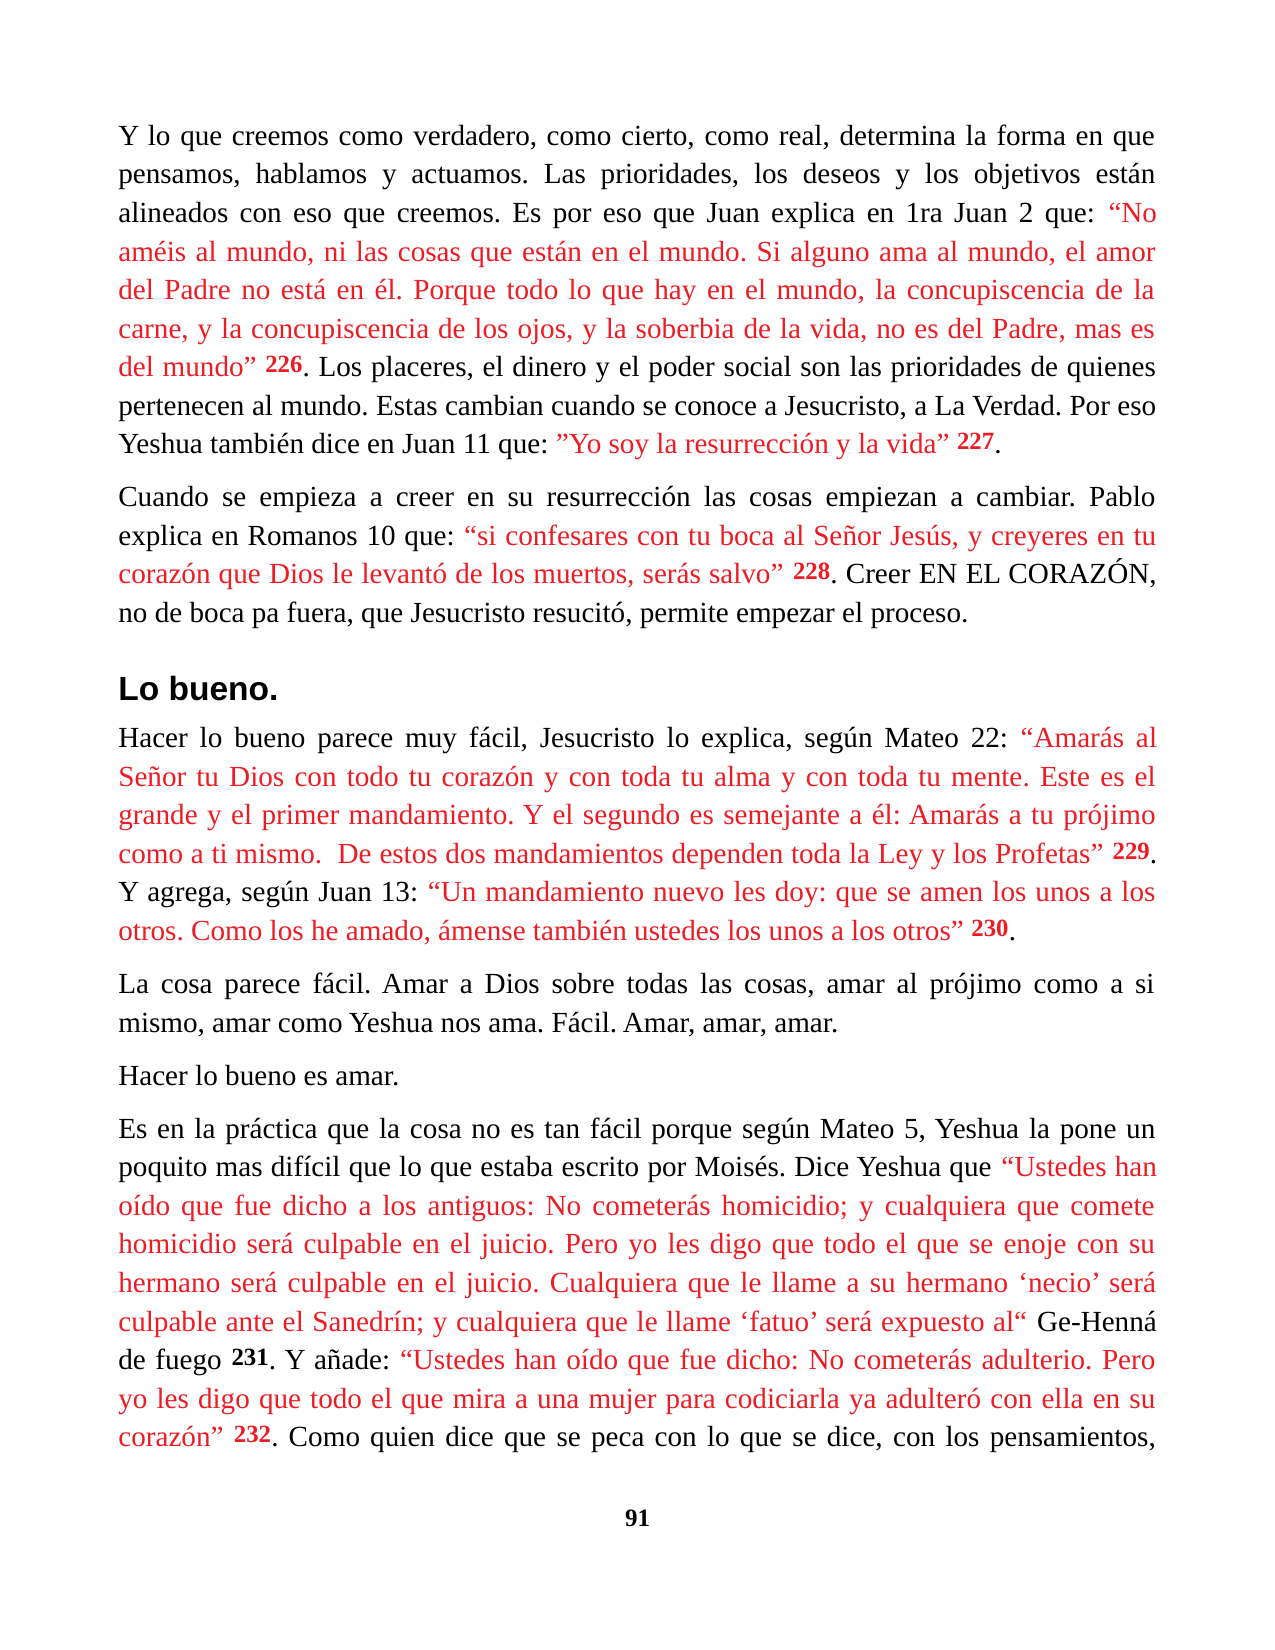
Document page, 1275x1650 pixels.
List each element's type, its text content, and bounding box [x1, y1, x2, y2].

text Cuando se empieza a creer en su resurrección las cosas empiezan a cambiar. Pablo explica en Romanos 10 que: “si confesares con tu boca al Señor Jesús, y creyeres en tu corazón que Dios le levantó de los muertos, serás salvo” . Creer EN EL CORAZÓN, no de boca pa fuera, que Jesucristo resucitó, permite empezar el proceso. [118, 479, 1157, 629]
text Y lo que creemos como verdadero, como cierto, como real, determina la forma en que pensamos, hablamos y actuamos. Las prioridades, los deseos y los objetivos están alineados con eso que creemos. Es por eso que Juan explica en 1ra Juan 2 que: “No améis al mundo, ni las cosas que están en el mundo. Si alguno ama al mundo, el amor del Padre no está en él. Porque todo lo que hay en el mundo, la concupiscencia de la carne, y la concupiscencia de los ojos, y la soberbia de la vida, no es del Padre, mas es del mundo” . Los placeres, el dinero y el poder social son las prioridades de quienes pertenecen al mundo. Estas cambian cuando se conoce a Jesucristo, a La Verdad. Por eso Yeshua también dice en Juan 11 que: ”Yo soy la resurrección y la vida” . [118, 118, 1157, 460]
text Es en la práctica que la cosa no es tan fácil porque según Mateo 5, Yeshua la pone un poquito mas difícil que lo que estaba escrito por Moisés. Dice Yeshua que “Ustedes han oído que fue dicho a los antiguos: No cometerás homicidio; y cualquiera que comete homicidio será culpable en el juicio. Pero yo les digo que todo el que se enoje con su hermano será culpable en el juicio. Cualquiera que le llame a su hermano ‘necio’ será culpable ante el Sanedrín; y cualquiera que le llame ‘fatuo’ será expuesto al“ Ge-Henná de fuego . Y añade: “Ustedes han oído que fue dicho: No cometerás adulterio. Pero yo les digo que todo el que mira a una mujer para codiciarla ya adulteró con ella en su corazón” . Como quien dice que se peca con lo que se dice, con los pensamientos, [118, 1111, 1157, 1453]
text La cosa parece fácil. Amar a Dios sobre todas las cosas, amar al prójimo como a si mismo, amar como Yeshua nos ama. Fácil. Amar, amar, amar. [118, 966, 1157, 1038]
text Hacer lo bueno es amar. [118, 1058, 1157, 1091]
text Hacer lo bueno parece muy fácil, Jesucristo lo explica, según Mateo 22: “Amarás al Señor tu Dios con todo tu corazón y con toda tu alma y con toda tu mente. Este es el grande y el primer mandamiento. Y el segundo es semejante a él: Amarás a tu prójimo como a ti mismo. De estos dos mandamientos dependen toda la Ley y los Profetas” . Y agrega, según Juan 13: “Un mandamiento nuevo les doy: que se amen los unos a los otros. Como los he amado, ámense también ustedes los unos a los otros” . [118, 720, 1157, 947]
subtitle Lo bueno. [118, 669, 1157, 708]
